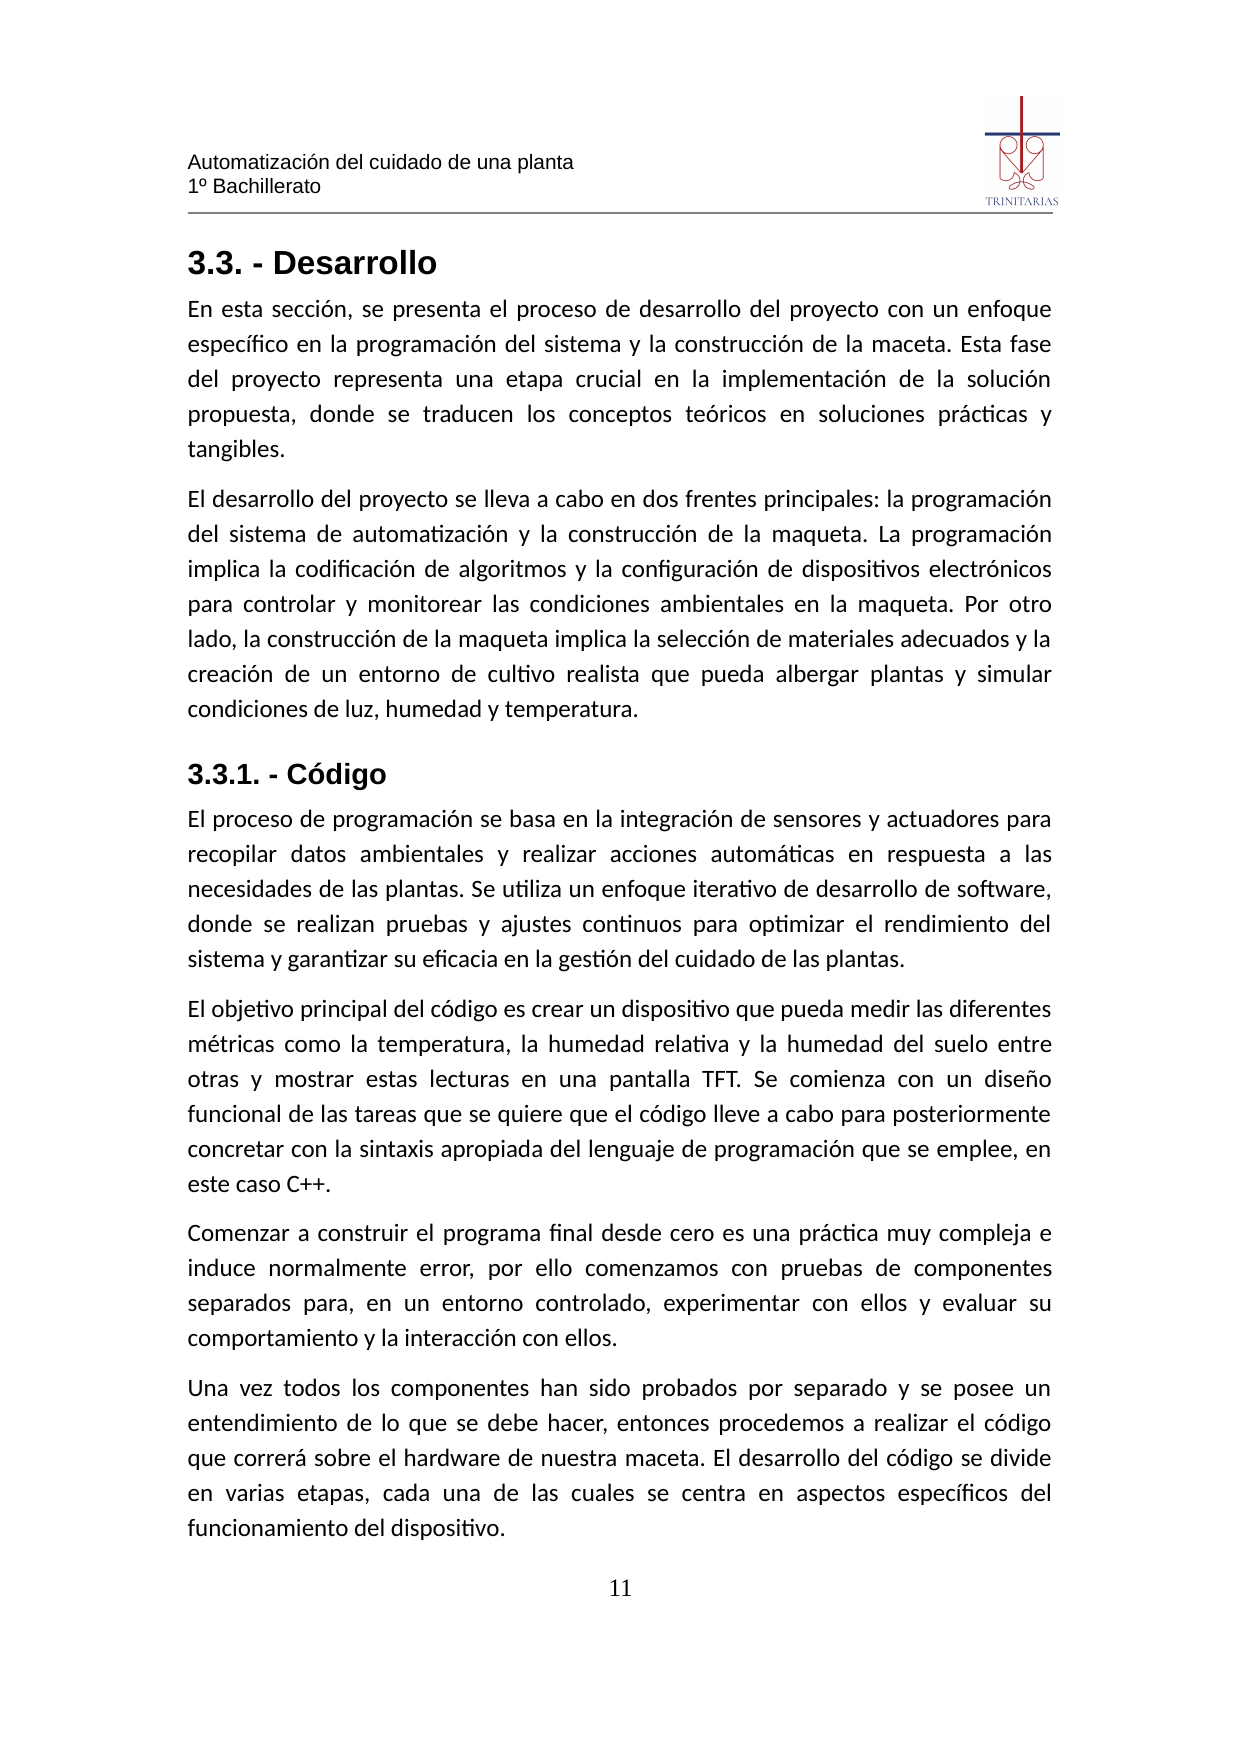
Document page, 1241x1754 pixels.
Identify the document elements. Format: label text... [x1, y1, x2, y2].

text El objetivo principal del código es crear un dispositivo que pueda medir las diferentes métricas como la temperatura, la humedad relativa y la humedad del suelo entre otras y mostrar estas lecturas en una pantalla TFT. Se comienza con un diseño funcional de las tareas que se quiere que el código lleve a cabo para posteriormente concretar con la sintaxis apropiada del lenguaje de programación que se emplee, en este caso C++. [187, 993, 1053, 1198]
subtitle Desarrollo [187, 243, 1053, 281]
subtitle Código [187, 757, 1053, 791]
picture [984, 96, 1061, 208]
text Una vez todos los componentes han sido probados por separado y se posee un entendimiento de lo que se debe hacer, entonces procedemos a realizar el código que correrá sobre el hardware de nuestra maceta. El desarrollo del código se divide en varias etapas, cada una de las cuales se centra en aspectos específicos del funcionamiento del dispositivo. [187, 1372, 1053, 1543]
text El proceso de programación se basa en la integración de sensores y actuadores para recopilar datos ambientales y realizar acciones automáticas en respuesta a las necesidades de las plantas. Se utiliza un enfoque iterativo de desarrollo de software, donde se realizan pruebas y ajustes continuos para optimizar el rendimiento del sistema y garantizar su eficacia en la gestión del cuidado de las plantas. [187, 803, 1053, 974]
text En esta sección, se presenta el proceso de desarrollo del proyecto con un enfoque específico en la programación del sistema y la construcción de la maceta. Esta fase del proyecto representa una etapa crucial en la implementación de la solución propuesta, donde se traducen los conceptos teóricos en soluciones prácticas y tangibles. [187, 294, 1053, 464]
text Comenzar a construir el programa final desde cero es una práctica muy compleja e induce normalmente error, por ello comenzamos con pruebas de componentes separados para, en un entorno controlado, experimentar con ellos y evaluar su comportamiento y la interacción con ellos. [187, 1218, 1053, 1353]
text El desarrollo del proyecto se lleva a cabo en dos frentes principales: la programación del sistema de automatización y la construcción de la maqueta. La programación implica la codificación de algoritmos y la configuración de dispositivos electrónicos para controlar y monitorear las condiciones ambientales en la maqueta. Por otro lado, la construcción de la maqueta implica la selección de materiales adecuados y la creación de un entorno de cultivo realista que pueda albergar plantas y simular condiciones de luz, humedad y temperatura. [187, 483, 1053, 724]
